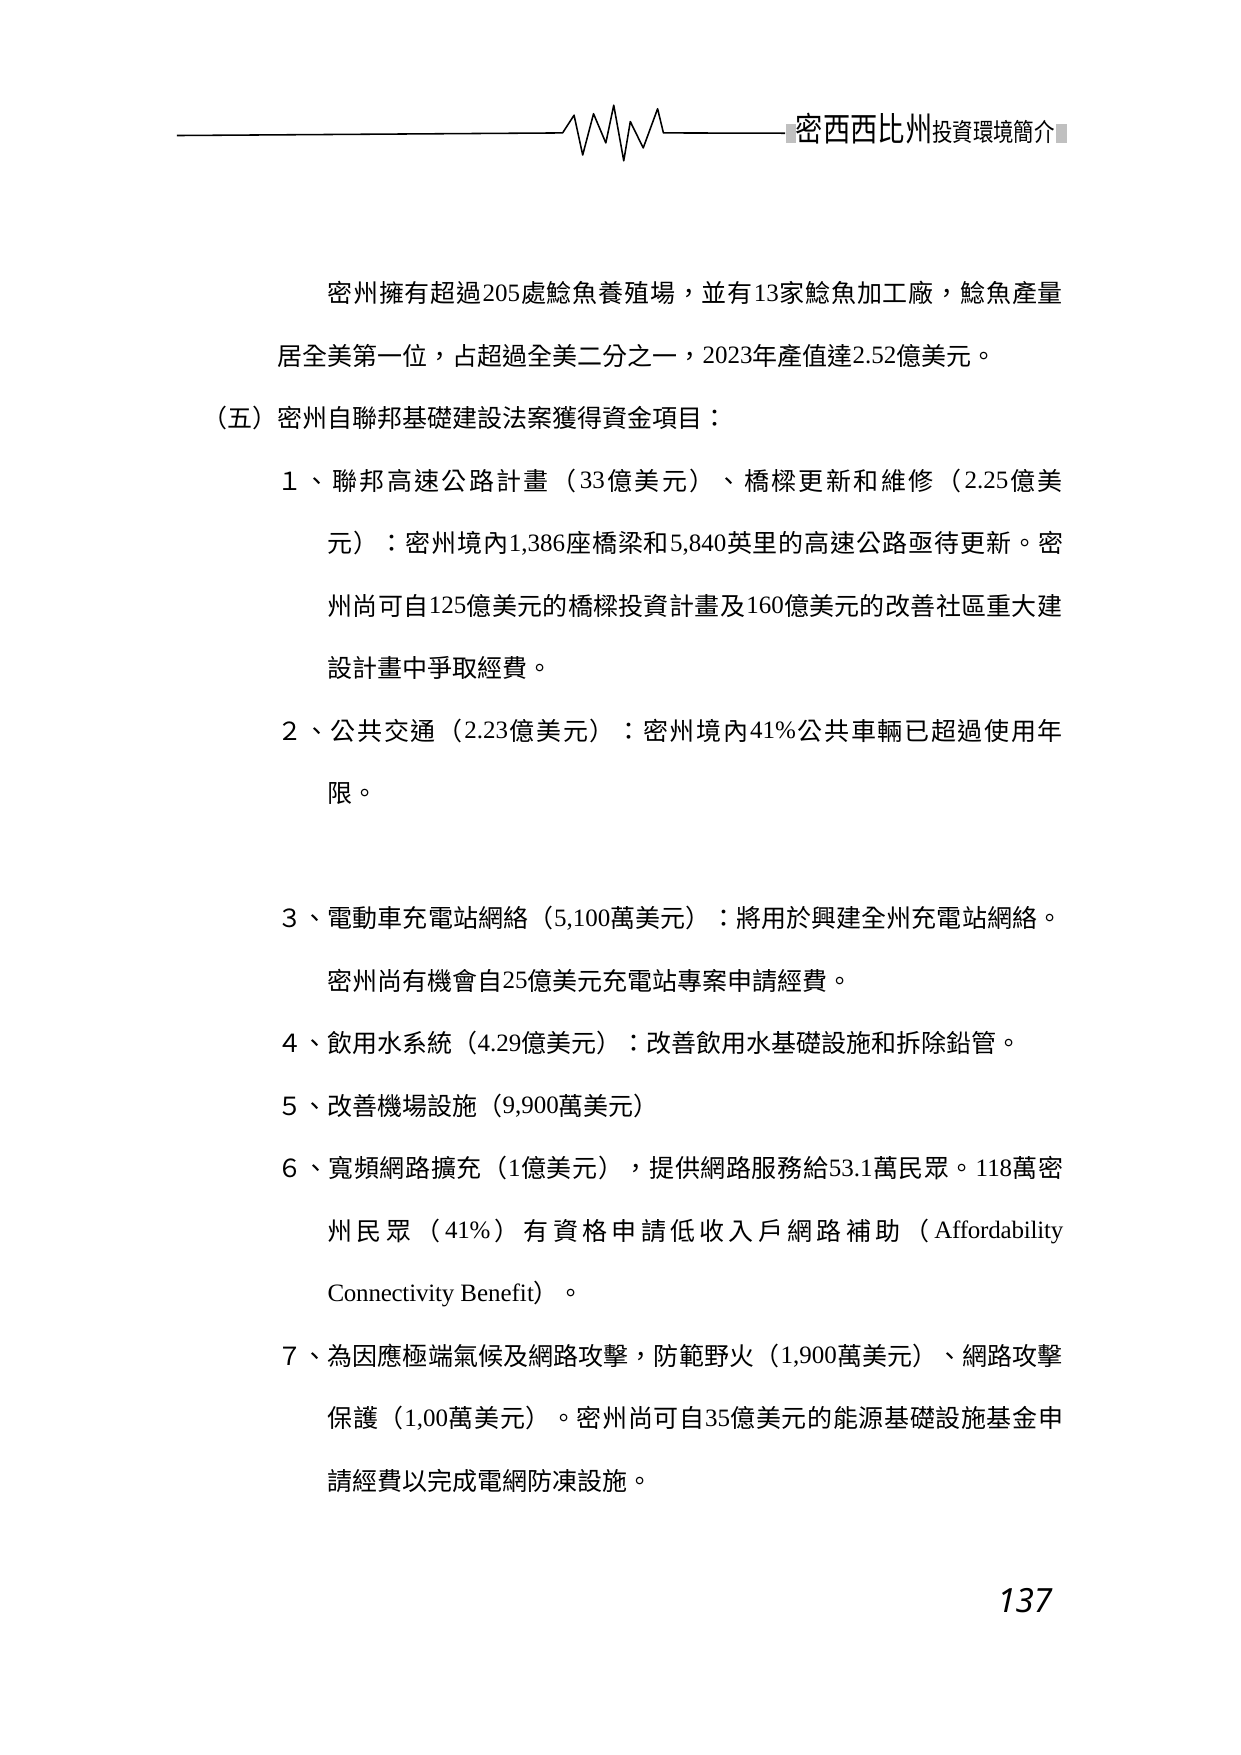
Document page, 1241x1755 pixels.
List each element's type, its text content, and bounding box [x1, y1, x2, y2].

text ３、電動車充電站網絡（5,100萬美元）：將用於興建全州充電站網絡。密州尚有機會自25億美元充電站專案申請經費。 [277, 875, 1063, 1000]
text 密州擁有超過205處鯰魚養殖場，並有13家鯰魚加工廠，鯰魚產量居全美第一位，占超過全美二分之一，2023年產值達2.52億美元。 [277, 250, 1063, 375]
text ２、公共交通（2.23億美元）：密州境內41%公共車輛已超過使用年限。 [277, 688, 1063, 813]
text ５、改善機場設施（9,900萬美元） [277, 1063, 1063, 1125]
text ７、為因應極端氣候及網路攻擊，防範野火（1,900萬美元）、網路攻擊保護（1,00萬美元）。密州尚可自35億美元的能源基礎設施基金申請經費以完成電網防凍設施。 [277, 1313, 1063, 1500]
text （五）密州自聯邦基礎建設法案獲得資金項目： [202, 375, 1063, 438]
text ４、飲用水系統（4.29億美元）：改善飲用水基礎設施和拆除鉛管。 [277, 1000, 1063, 1063]
text ６、寬頻網路擴充（1億美元），提供網路服務給53.1萬民眾。118萬密州民眾（41%）有資格申請低收入戶網路補助（Affordability Connectivity Benefit）。 [277, 1125, 1063, 1313]
text １、聯邦高速公路計畫（33億美元）、橋樑更新和維修（2.25億美元）：密州境內1,386座橋梁和5,840英里的高速公路亟待更新。密州尚可自125億美元的橋樑投資計畫及160億美元的改善社區重大建設計畫中爭取經費。 [277, 438, 1063, 688]
